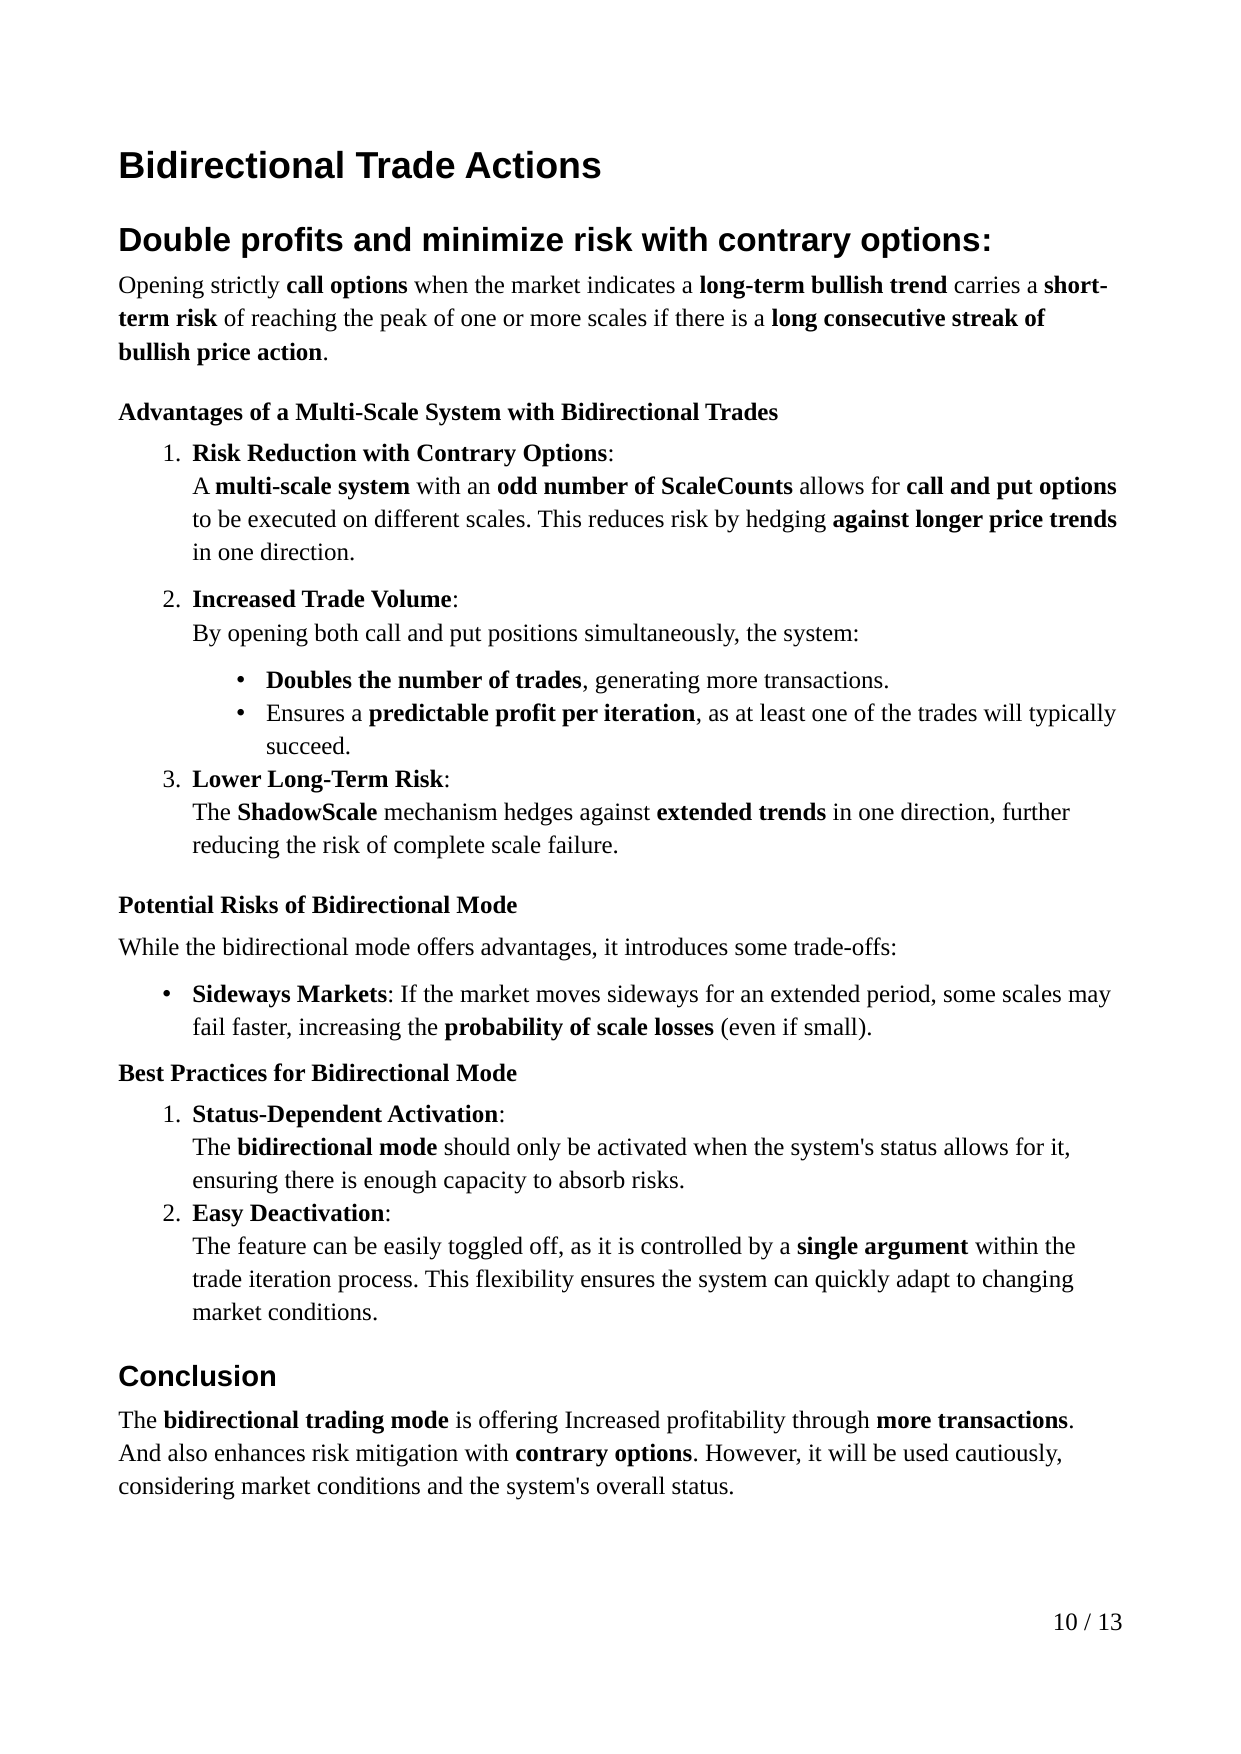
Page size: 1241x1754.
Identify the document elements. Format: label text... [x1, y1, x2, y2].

list Status-Dependent Activation: The bidirectional mode should only be activated when the system's status allows for it, ensuring there is enough capacity to absorb risks. [162, 1099, 1122, 1194]
list Increased Trade Volume: By opening both call and put positions simultaneously, the system: [162, 584, 1122, 646]
text Opening strictly call options when the market indicates a long-term bullish trend carries a short-term risk of reaching the peak of one or more scales if there is a long consecutive streak of bullish price action. [118, 271, 1122, 365]
subtitle Double profits and minimize risk with contrary options: [118, 219, 1122, 258]
subtitle Best Practices for Bidirectional Mode [118, 1058, 1122, 1087]
subtitle Potential Risks of Bidirectional Mode [118, 890, 1122, 919]
list Easy Deactivation: The feature can be easily toggled off, as it is controlled by a single argument within the trade iteration process. This flexibility ensures the system can quickly adapt to changing market conditions. [162, 1198, 1122, 1326]
list Ensures a predictable profit per iteration, as at least one of the trades will typically succeed. [236, 698, 1122, 760]
list Lower Long-Term Risk: The ShadowScale mechanism hedges against extended trends in one direction, further reducing the risk of complete scale failure. [162, 764, 1122, 859]
subtitle Advantages of a Multi-Scale System with Bidirectional Trades [118, 397, 1122, 425]
text The bidirectional trading mode is offering Increased profitability through more transactions. And also enhances risk mitigation with contrary options. However, it will be used cautiously, considering market conditions and the system's overall status. [118, 1405, 1122, 1500]
list Doubles the number of trades, generating more transactions. [236, 665, 1122, 694]
list Sideways Markets: If the market moves sideways for an extended period, some scales may fail faster, increasing the probability of scale losses (even if small). [162, 979, 1122, 1041]
list Risk Reduction with Contrary Options: A multi-scale system with an odd number of ScaleCounts allows for call and put options to be executed on different scales. This reduces risk by hedging against longer price trends in one direction. [162, 438, 1122, 566]
subtitle Bidirectional Trade Actions [118, 143, 1122, 186]
subtitle Conclusion [118, 1359, 1122, 1393]
text While the bidirectional mode offers advantages, it introduces some trade-offs: [118, 932, 1122, 960]
